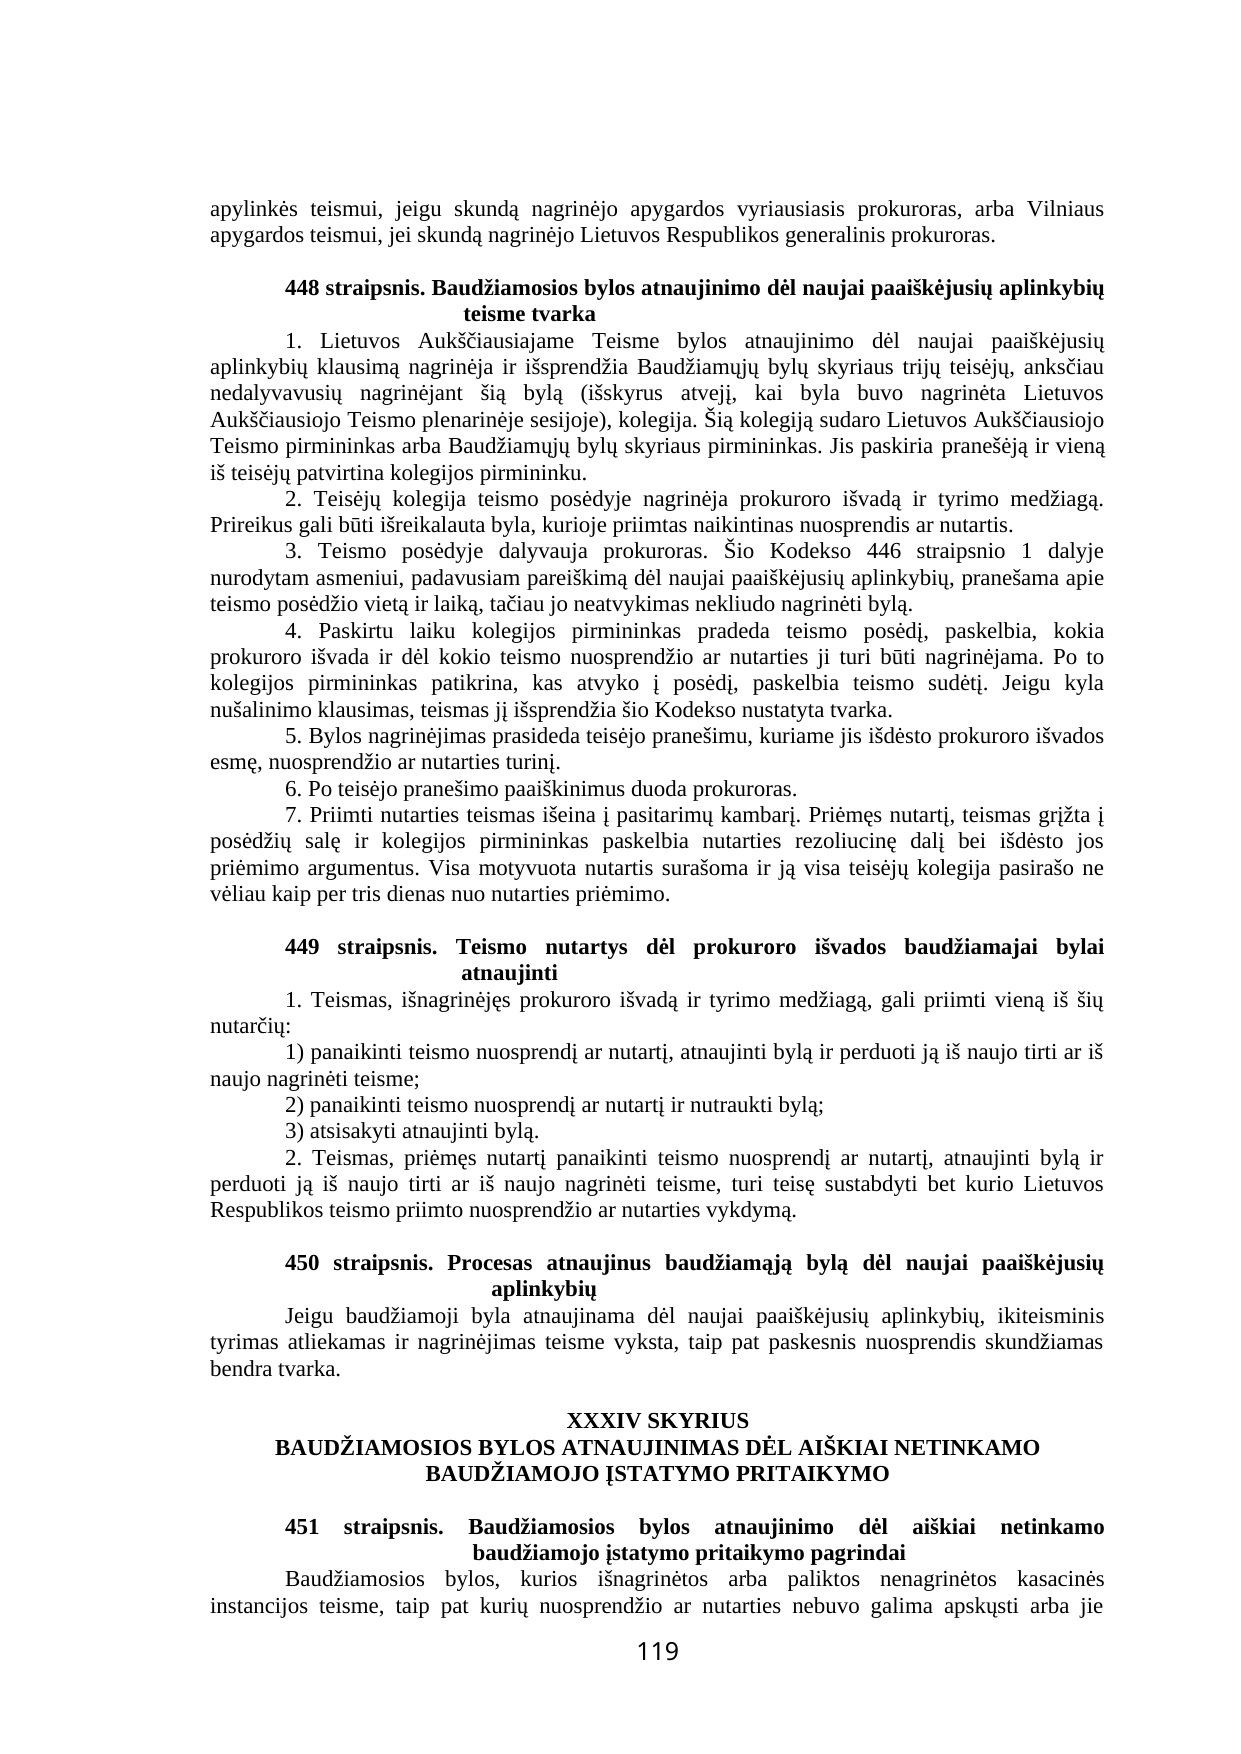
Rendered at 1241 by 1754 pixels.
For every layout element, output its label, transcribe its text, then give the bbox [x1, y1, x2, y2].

text 450 straipsnis. Procesas atnaujinus baudžiamąją bylą dėl naujai paaiškėjusių aplinkybių [285, 1249, 1106, 1302]
text 2. Teismas, priėmęs nutartį panaikinti teismo nuosprendį ar nutartį, atnaujinti bylą ir perduoti ją iš naujo tirti ar iš naujo nagrinėti teisme, turi teisę sustabdyti bet kurio Lietuvos Respublikos teismo priimto nuosprendžio ar nutarties vykdymą. [210, 1144, 1106, 1223]
text Baudžiamosios bylos, kurios išnagrinėtos arba paliktos nenagrinėtos kasacinės instancijos teisme, taip pat kurių nuosprendžio ar nutarties nebuvo galima apskųsti arba jie [210, 1565, 1106, 1618]
text 2) panaikinti teismo nuosprendį ar nutartį ir nutraukti bylą; [210, 1091, 1106, 1117]
text BAUDŽIAMOSIOS BYLOS ATNAUJINIMAS DĖL AIŠKIAI NETINKAMO BAUDŽIAMOJO ĮSTATYMO PRITAIKYMO [210, 1434, 1106, 1486]
text 7. Priimti nutarties teismas išeina į pasitarimų kambarį. Priėmęs nutartį, teismas grįžta į posėdžių salę ir kolegijos pirmininkas paskelbia nutarties rezoliucinę dalį bei išdėsto jos priėmimo argumentus. Visa motyvuota nutartis surašoma ir ją visa teisėjų kolegija pasirašo ne vėliau kaip per tris dienas nuo nutarties priėmimo. [210, 801, 1106, 907]
text Jeigu baudžiamoji byla atnaujinama dėl naujai paaiškėjusių aplinkybių, ikiteisminis tyrimas atliekamas ir nagrinėjimas teisme vyksta, taip pat paskesnis nuosprendis skundžiamas bendra tvarka. [210, 1302, 1106, 1381]
text 6. Po teisėjo pranešimo paaiškinimus duoda prokuroras. [210, 775, 1106, 801]
text 1. Teismas, išnagrinėjęs prokuroro išvadą ir tyrimo medžiagą, gali priimti vieną iš šių nutarčių: [210, 986, 1106, 1038]
text 5. Bylos nagrinėjimas prasideda teisėjo pranešimu, kuriame jis išdėsto prokuroro išvados esmę, nuosprendžio ar nutarties turinį. [210, 722, 1106, 775]
text 451 straipsnis. Baudžiamosios bylos atnaujinimo dėl aiškiai netinkamo baudžiamojo įstatymo pritaikymo pagrindai [285, 1513, 1106, 1565]
text 448 straipsnis. Baudžiamosios bylos atnaujinimo dėl naujai paaiškėjusių aplinkybių teisme tvarka [285, 274, 1106, 327]
text apylinkės teismui, jeigu skundą nagrinėjo apygardos vyriausiasis prokuroras, arba Vilniaus apygardos teismui, jei skundą nagrinėjo Lietuvos Respublikos generalinis prokuroras. [210, 195, 1106, 248]
text 3) atsisakyti atnaujinti bylą. [210, 1117, 1106, 1144]
text 4. Paskirtu laiku kolegijos pirmininkas pradeda teismo posėdį, paskelbia, kokia prokuroro išvada ir dėl kokio teismo nuosprendžio ar nutarties ji turi būti nagrinėjama. Po to kolegijos pirmininkas patikrina, kas atvyko į posėdį, paskelbia teismo sudėtį. Jeigu kyla nušalinimo klausimas, teismas jį išsprendžia šio Kodekso nustatyta tvarka. [210, 617, 1106, 722]
text 449 straipsnis. Teismo nutartys dėl prokuroro išvados baudžiamajai bylai atnaujinti [285, 933, 1106, 986]
text 3. Teismo posėdyje dalyvauja prokuroras. Šio Kodekso 446 straipsnio 1 dalyje nurodytam asmeniui, padavusiam pareiškimą dėl naujai paaiškėjusių aplinkybių, pranešama apie teismo posėdžio vietą ir laiką, tačiau jo neatvykimas nekliudo nagrinėti bylą. [210, 538, 1106, 617]
text 2. Teisėjų kolegija teismo posėdyje nagrinėja prokuroro išvadą ir tyrimo medžiagą. Prireikus gali būti išreikalauta byla, kurioje priimtas naikintinas nuosprendis ar nutartis. [210, 485, 1106, 538]
subtitle XXXIV SKYRIUS [210, 1407, 1106, 1434]
text 1) panaikinti teismo nuosprendį ar nutartį, atnaujinti bylą ir perduoti ją iš naujo tirti ar iš naujo nagrinėti teisme; [210, 1038, 1106, 1091]
text 1. Lietuvos Aukščiausiajame Teisme bylos atnaujinimo dėl naujai paaiškėjusių aplinkybių klausimą nagrinėja ir išsprendžia Baudžiamųjų bylų skyriaus trijų teisėjų, anksčiau nedalyvavusių nagrinėjant šią bylą (išskyrus atvejį, kai byla buvo nagrinėta Lietuvos Aukščiausiojo Teismo plenarinėje sesijoje), kolegija. Šią kolegiją sudaro Lietuvos Aukščiausiojo Teismo pirmininkas arba Baudžiamųjų bylų skyriaus pirmininkas. Jis paskiria pranešėją ir vieną iš teisėjų patvirtina kolegijos pirmininku. [210, 327, 1106, 485]
